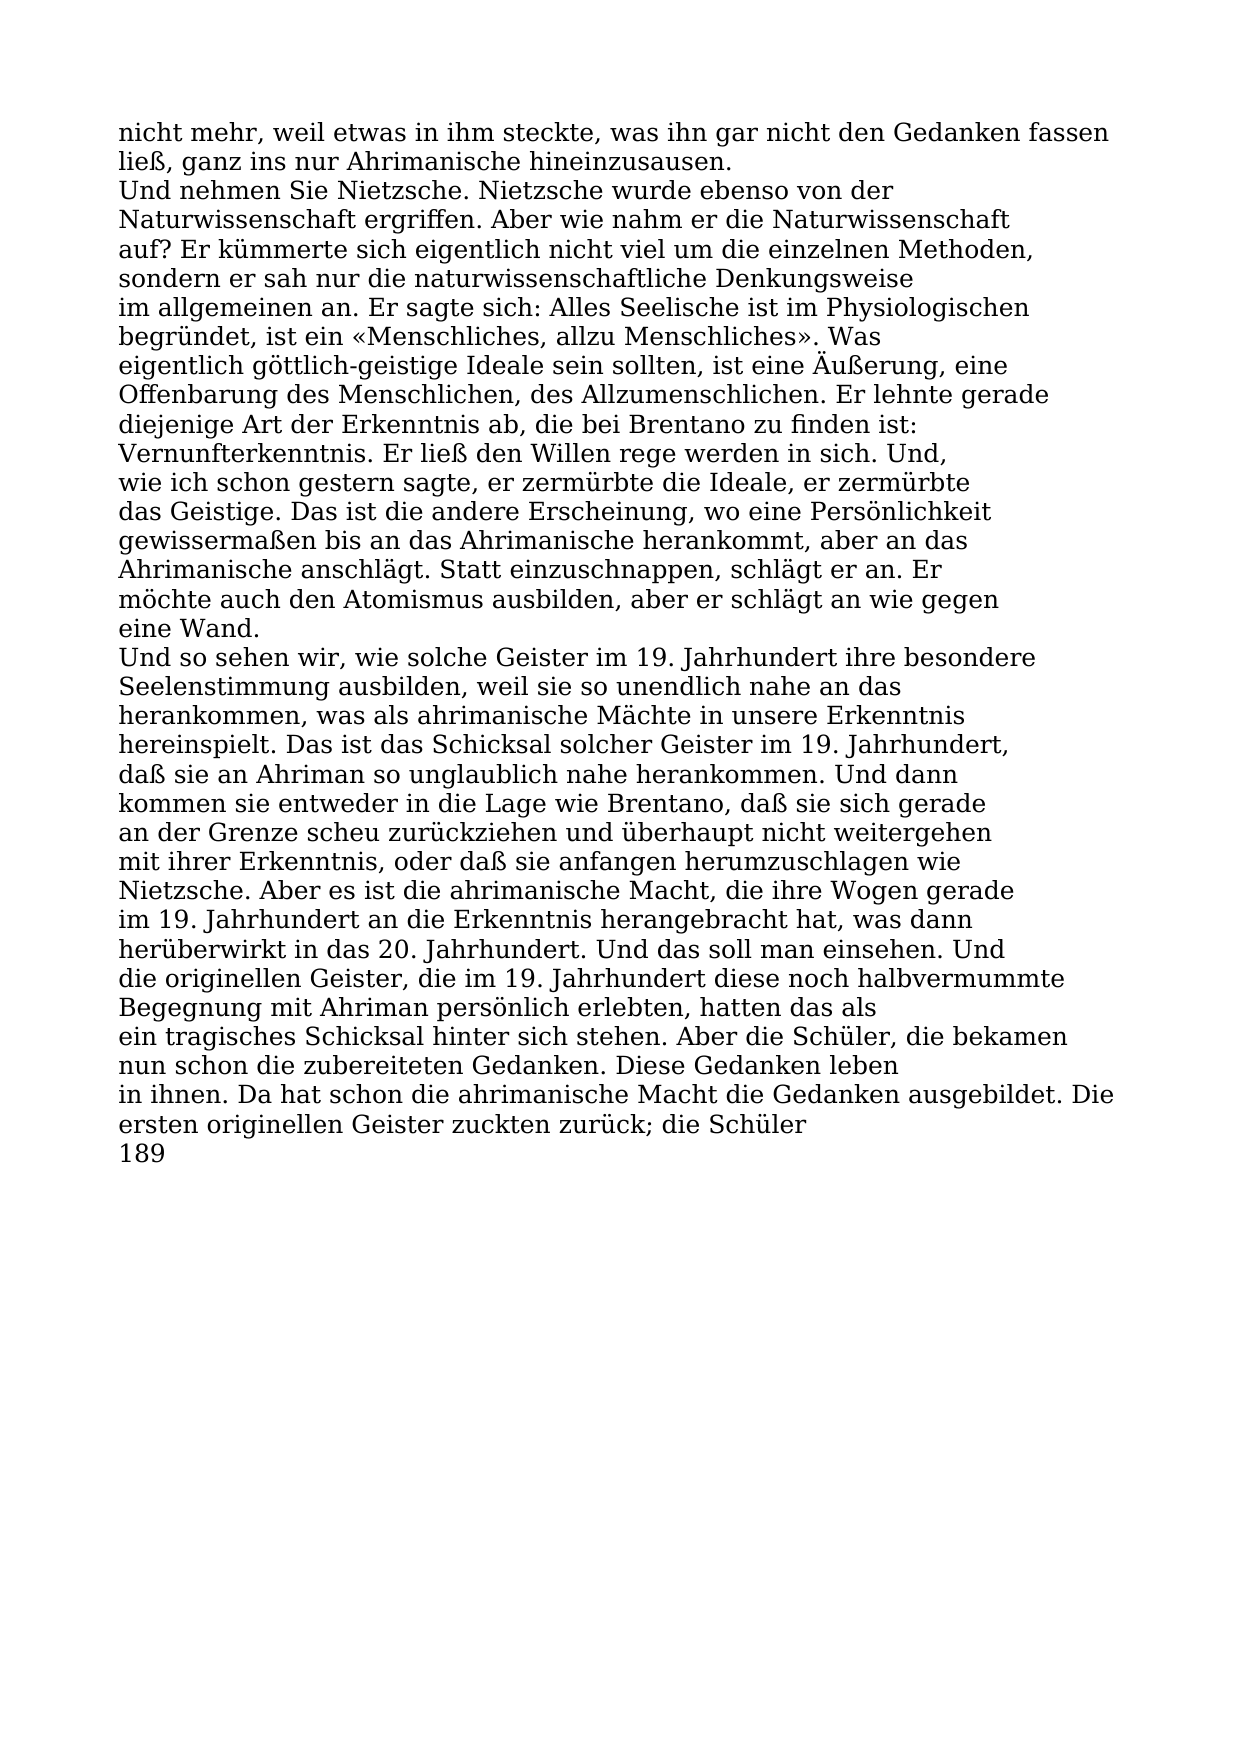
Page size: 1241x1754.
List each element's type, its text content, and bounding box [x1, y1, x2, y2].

text eigentlich göttlich-geistige Ideale sein sollten, ist eine Äußerung, eine [118, 351, 1122, 381]
text im allgemeinen an. Er sagte sich: Alles Seelische ist im Physiologischen begründet, ist ein «Menschliches, allzu Menschliches». Was [118, 293, 1122, 351]
text hereinspielt. Das ist das Schicksal solcher Geister im 19. Jahrhundert, [118, 731, 1122, 760]
text wie ich schon gestern sagte, er zermürbte die Ideale, er zermürbte [118, 468, 1122, 497]
text 189 [118, 1139, 1122, 1168]
text an der Grenze scheu zurückziehen und überhaupt nicht weitergehen [118, 818, 1122, 847]
text daß sie an Ahriman so unglaublich nahe herankommen. Und dann [118, 760, 1122, 789]
text herankommen, was als ahrimanische Mächte in unsere Erkenntnis [118, 701, 1122, 731]
text Und so sehen wir, wie solche Geister im 19. Jahrhundert ihre besondere Seelenstimmung ausbilden, weil sie so unendlich nahe an das [118, 643, 1122, 701]
text Und nehmen Sie Nietzsche. Nietzsche wurde ebenso von der Naturwissenschaft ergriffen. Aber wie nahm er die Naturwissenschaft [118, 176, 1122, 235]
text Offenbarung des Menschlichen, des Allzumenschlichen. Er lehnte gerade diejenige Art der Erkenntnis ab, die bei Brentano zu finden ist: [118, 381, 1122, 439]
text im 19. Jahrhundert an die Erkenntnis herangebracht hat, was dann [118, 906, 1122, 935]
text gewissermaßen bis an das Ahrimanische herankommt, aber an das [118, 526, 1122, 556]
text das Geistige. Das ist die andere Erscheinung, wo eine Persönlichkeit [118, 497, 1122, 526]
text kommen sie entweder in die Lage wie Brentano, daß sie sich gerade [118, 789, 1122, 818]
text Ahrimanische anschlägt. Statt einzuschnappen, schlägt er an. Er [118, 556, 1122, 585]
text die originellen Geister, die im 19. Jahrhundert diese noch halbvermummte Begegnung mit Ahriman persönlich erlebten, hatten das als [118, 964, 1122, 1022]
text ein tragisches Schicksal hinter sich stehen. Aber die Schüler, die bekamen nun schon die zubereiteten Gedanken. Diese Gedanken leben [118, 1022, 1122, 1081]
text auf? Er kümmerte sich eigentlich nicht viel um die einzelnen Methoden, sondern er sah nur die naturwissenschaftliche Denkungsweise [118, 235, 1122, 293]
text Vernunfterkenntnis. Er ließ den Willen rege werden in sich. Und, [118, 439, 1122, 468]
text in ihnen. Da hat schon die ahrimanische Macht die Gedanken ausgebildet. Die ersten originellen Geister zuckten zurück; die Schüler [118, 1081, 1122, 1139]
text Nietzsche. Aber es ist die ahrimanische Macht, die ihre Wogen gerade [118, 876, 1122, 906]
text mit ihrer Erkenntnis, oder daß sie anfangen herumzuschlagen wie [118, 847, 1122, 876]
text nicht mehr, weil etwas in ihm steckte, was ihn gar nicht den Gedanken fassen ließ, ganz ins nur Ahrimanische hineinzusausen. [118, 118, 1122, 176]
text möchte auch den Atomismus ausbilden, aber er schlägt an wie gegen [118, 585, 1122, 614]
text eine Wand. [118, 614, 1122, 643]
text herüberwirkt in das 20. Jahrhundert. Und das soll man einsehen. Und [118, 935, 1122, 964]
